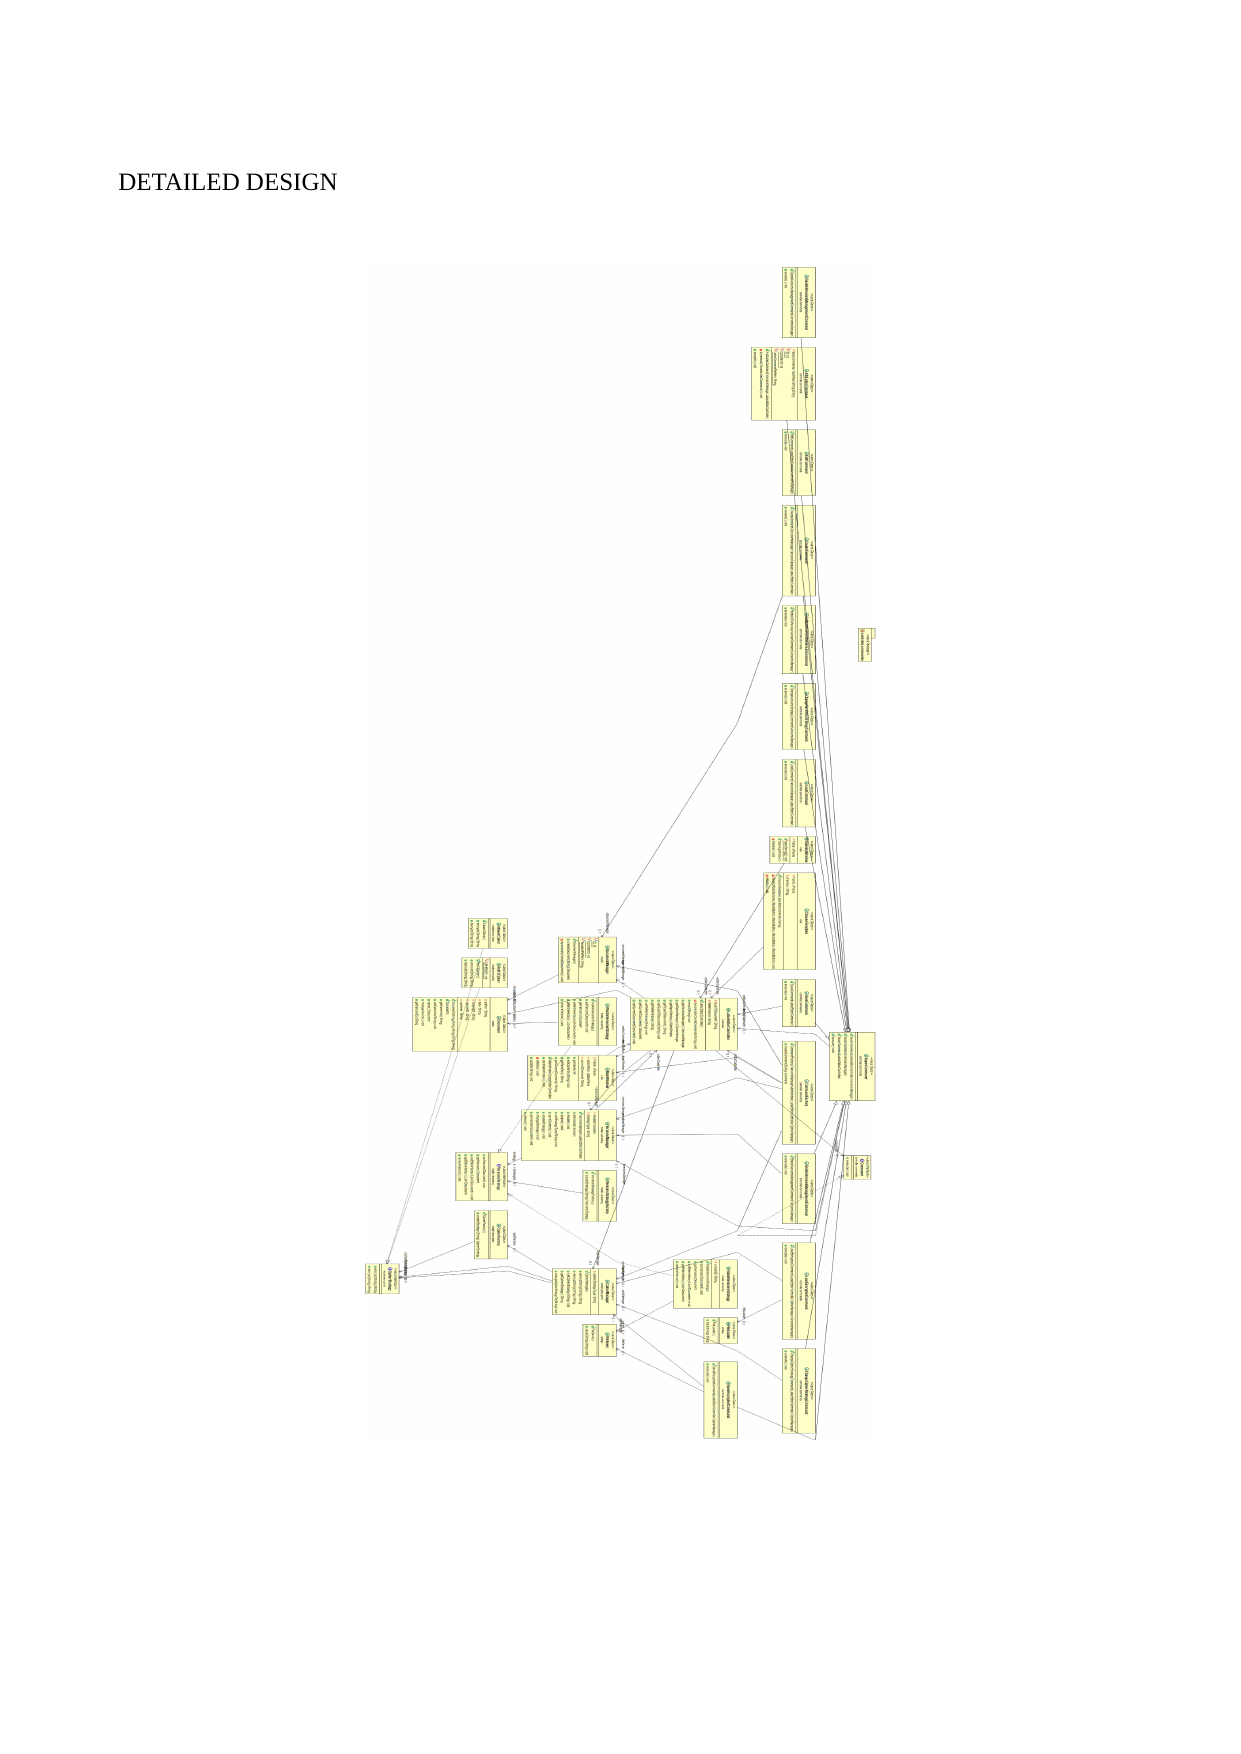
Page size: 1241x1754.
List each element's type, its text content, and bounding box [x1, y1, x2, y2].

picture [365, 268, 876, 1440]
text DETAILED DESIGN [118, 167, 1122, 196]
